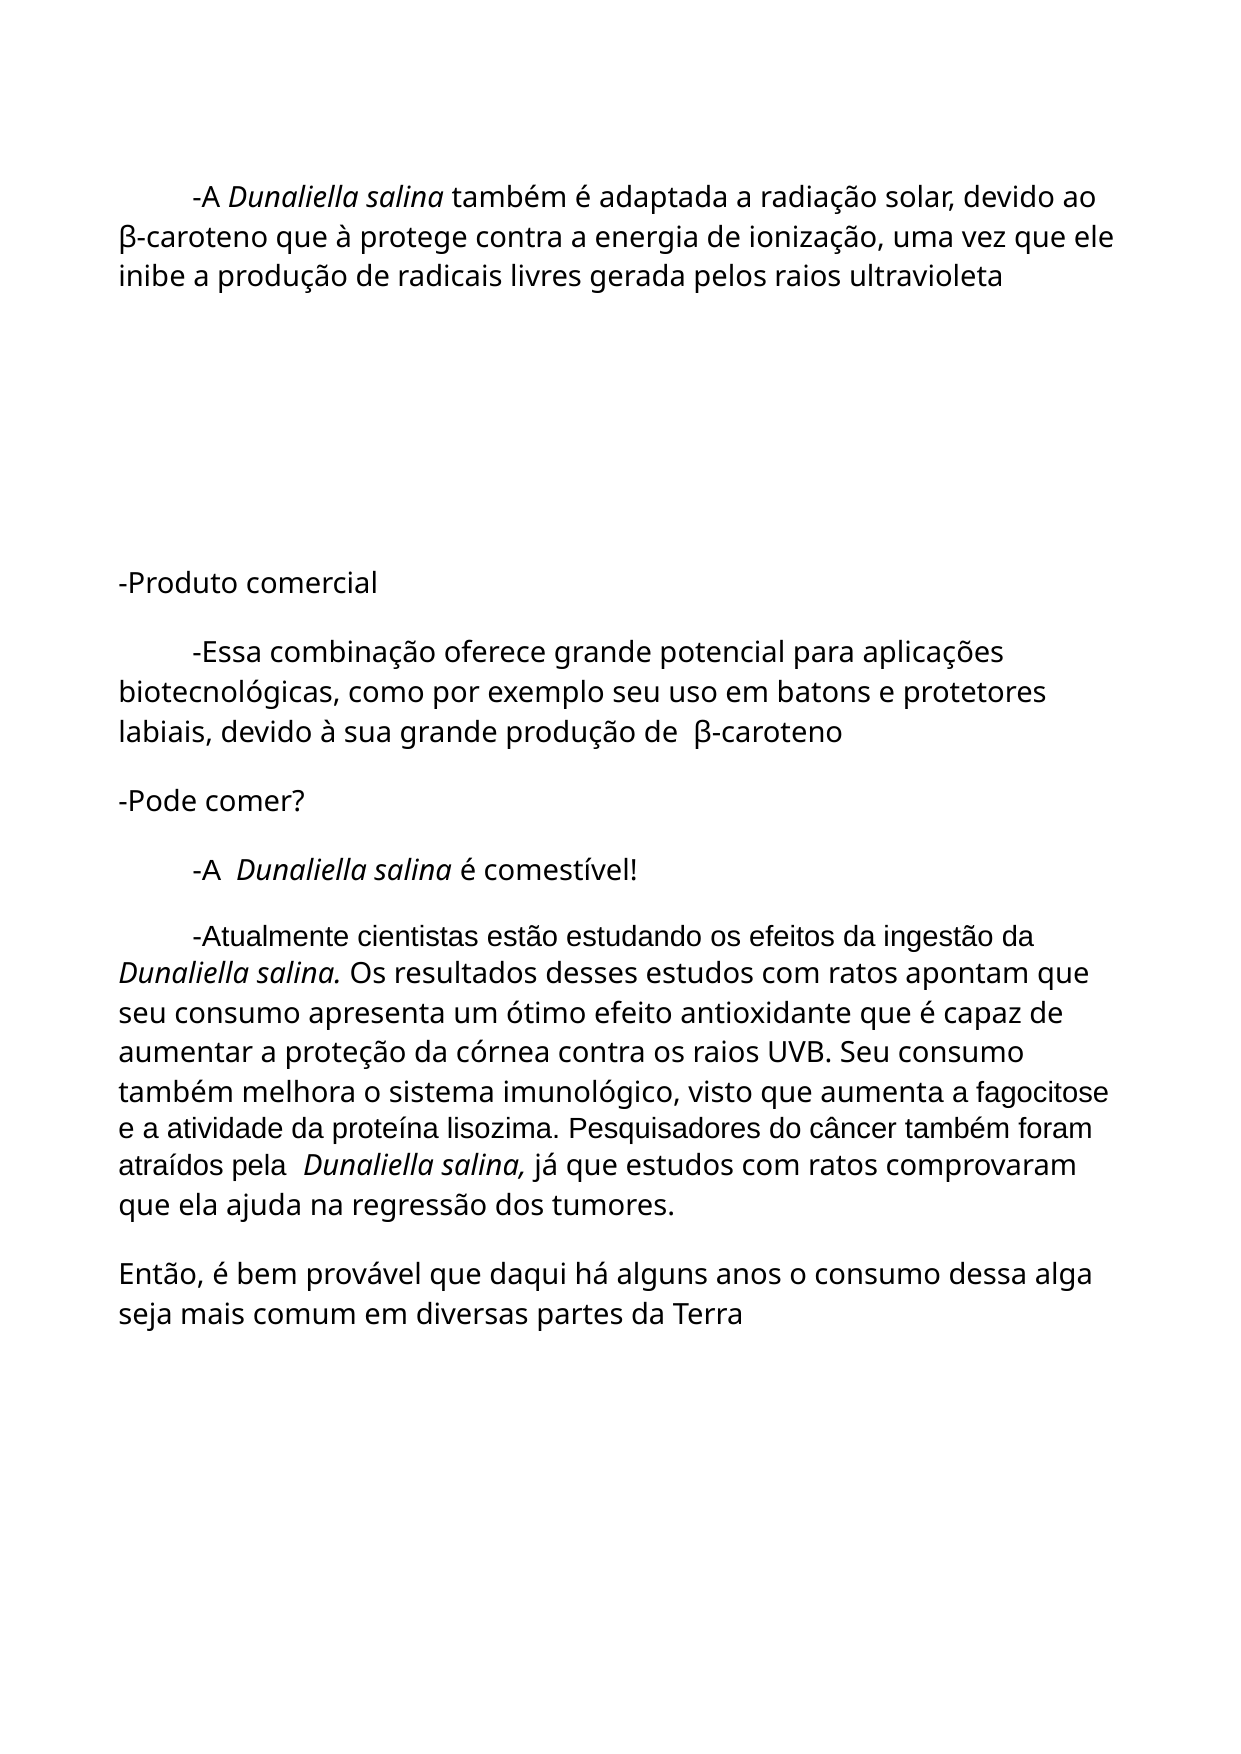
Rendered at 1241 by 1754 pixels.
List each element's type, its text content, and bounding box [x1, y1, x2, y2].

text -A Dunaliella salina também é adaptada a radiação solar, devido ao β-caroteno que à protege contra a energia de ionização, uma vez que ele inibe a produção de radicais livres gerada pelos raios ultravioleta [118, 176, 1122, 295]
text -Essa combinação oferece grande potencial para aplicações biotecnológicas, como por exemplo seu uso em batons e protetores labiais, devido à sua grande produção de β-caroteno [118, 632, 1122, 751]
text -Produto comercial [118, 563, 1122, 602]
text -Atualmente cientistas estão estudando os efeitos da ingestão da Dunaliella salina. Os resultados desses estudos com ratos apontam que seu consumo apresenta um ótimo efeito antioxidante que é capaz de aumentar a proteção da córnea contra os raios UVB. Seu consumo também melhora o sistema imunológico, visto que aumenta a fagocitose e a atividade da proteína lisozima. Pesquisadores do câncer também foram atraídos pela Dunaliella salina, já que estudos com ratos comprovaram que ela ajuda na regressão dos tumores. [118, 919, 1122, 1224]
text Então, é bem provável que daqui há alguns anos o consumo dessa alga seja mais comum em diversas partes da Terra [118, 1253, 1122, 1333]
text -Pode comer? [118, 780, 1122, 820]
text -A Dunaliella salina é comestível! [118, 849, 1122, 889]
